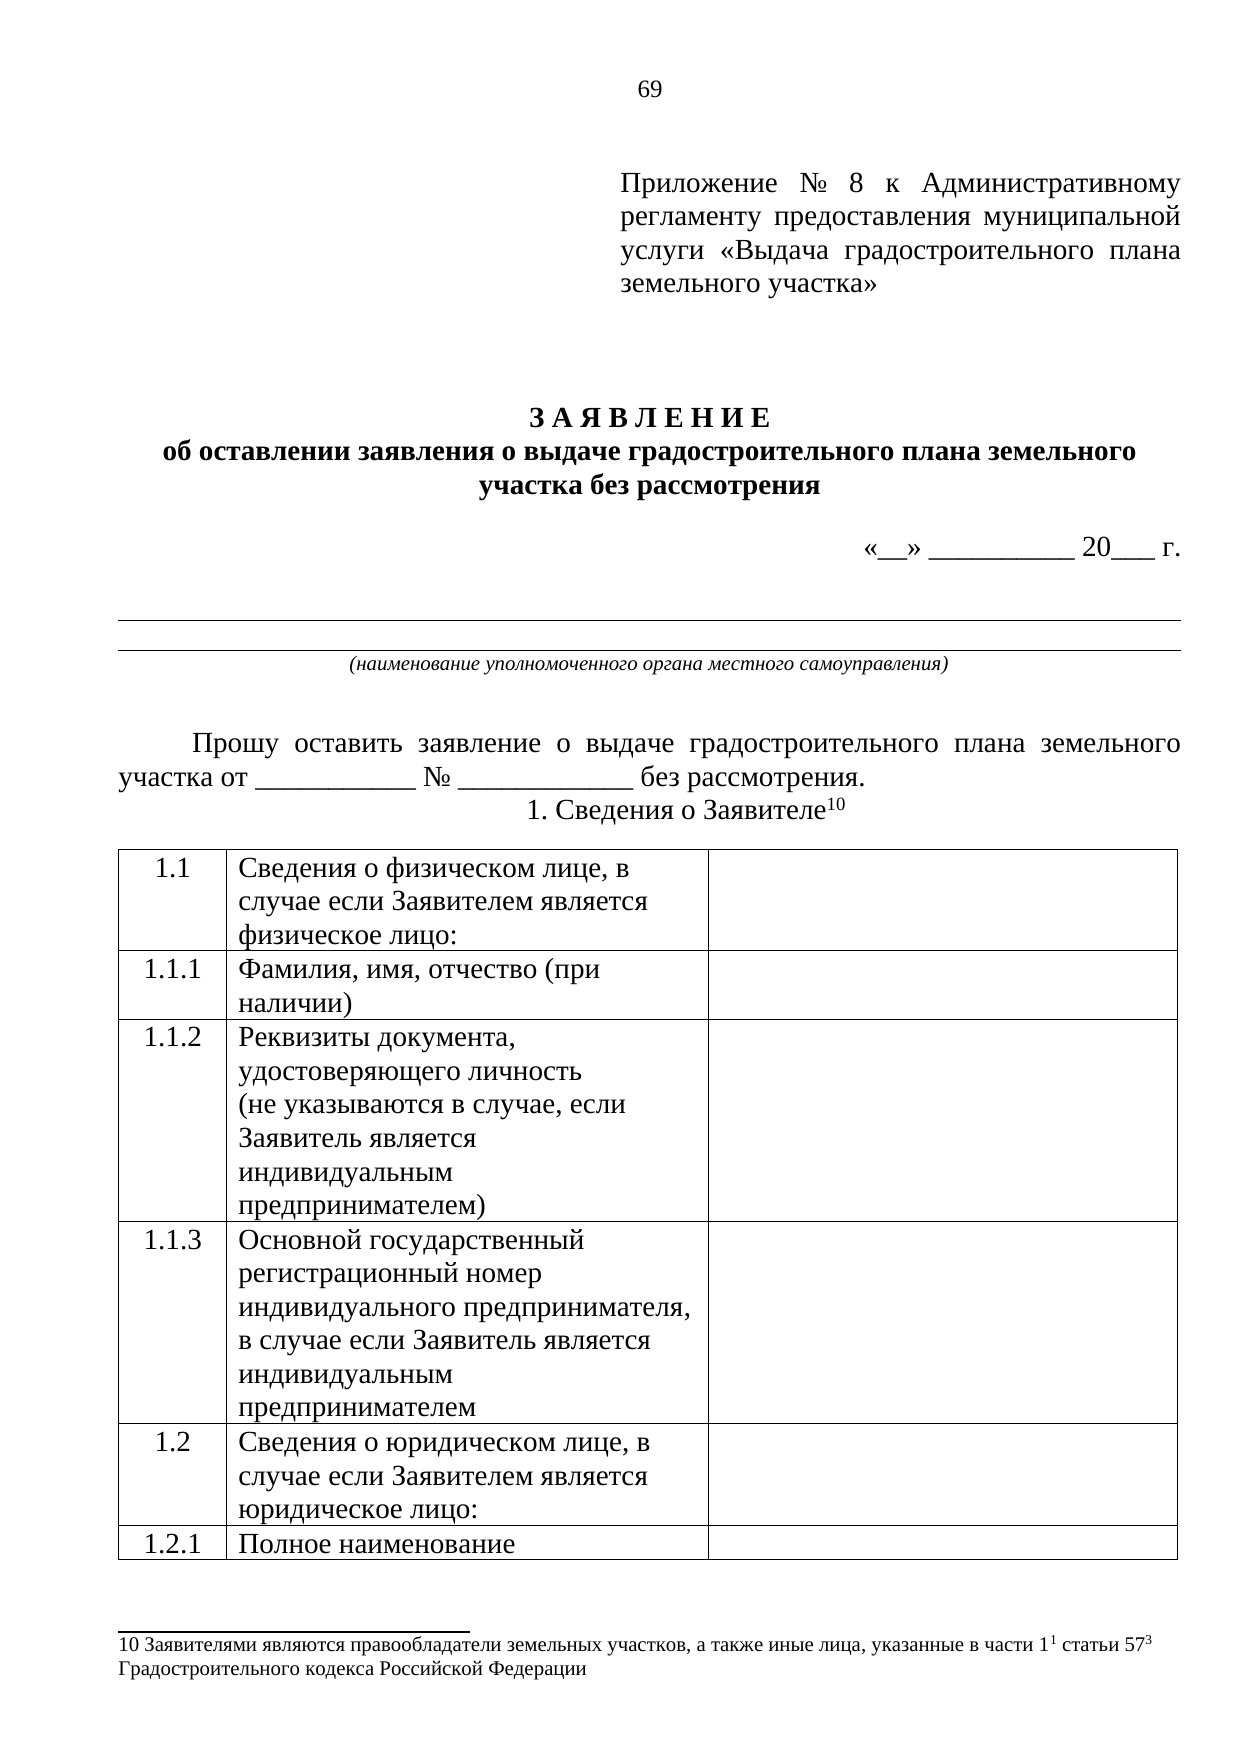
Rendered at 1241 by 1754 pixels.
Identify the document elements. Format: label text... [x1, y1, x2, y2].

text об оставлении заявления о выдаче градостроительного плана земельного участка без рассмотрения [118, 433, 1181, 500]
text З А Я В Л Е Н И Е [118, 400, 1181, 433]
table_cell Фамилия, имя, отчество (при наличии) [227, 951, 708, 1018]
table_header 1. Сведения о Заявителе [118, 793, 1178, 849]
table_cell 1.1.1 [119, 951, 226, 1018]
table_cell Полное наименование [227, 1526, 708, 1559]
table_cell 1.2.1 [119, 1526, 226, 1559]
text Приложение № 8 к Административному регламенту предоставления муниципальной услуги «Выдача градостроительного плана земельного участка» [620, 165, 1181, 299]
text «__» __________ 20___ г. [118, 529, 1181, 563]
table_cell Сведения о физическом лице, в случае если Заявителем является физическое лицо: [227, 850, 708, 950]
table_cell 1.1 [119, 850, 226, 950]
table_cell (наименование уполномоченного органа местного самоуправления) [118, 651, 1181, 697]
table_cell 1.1.2 [119, 1020, 226, 1221]
table_cell Реквизиты документа, удостоверяющего личность (не указываются в случае, если Заявитель является индивидуальным предпринимателем) [227, 1020, 708, 1221]
table_cell [709, 1424, 1177, 1525]
table_header [118, 591, 1181, 620]
table_cell Основной государственный регистрационный номер индивидуального предпринимателя, в случае если Заявитель является индивидуальным предпринимателем [227, 1222, 708, 1423]
table_cell 1.2 [119, 1424, 226, 1525]
table_cell Сведения о юридическом лице, в случае если Заявителем является юридическое лицо: [227, 1424, 708, 1525]
text Прошу оставить заявление о выдаче градостроительного плана земельного участка от ___________ № ____________ без рассмотрения. [118, 725, 1181, 792]
table_cell [709, 951, 1177, 1018]
table_cell [709, 1526, 1177, 1559]
table_cell [709, 850, 1177, 950]
table_cell 1.1.3 [119, 1222, 226, 1423]
table_cell [118, 621, 1181, 650]
table_cell [709, 1020, 1177, 1221]
table_cell [709, 1222, 1177, 1423]
